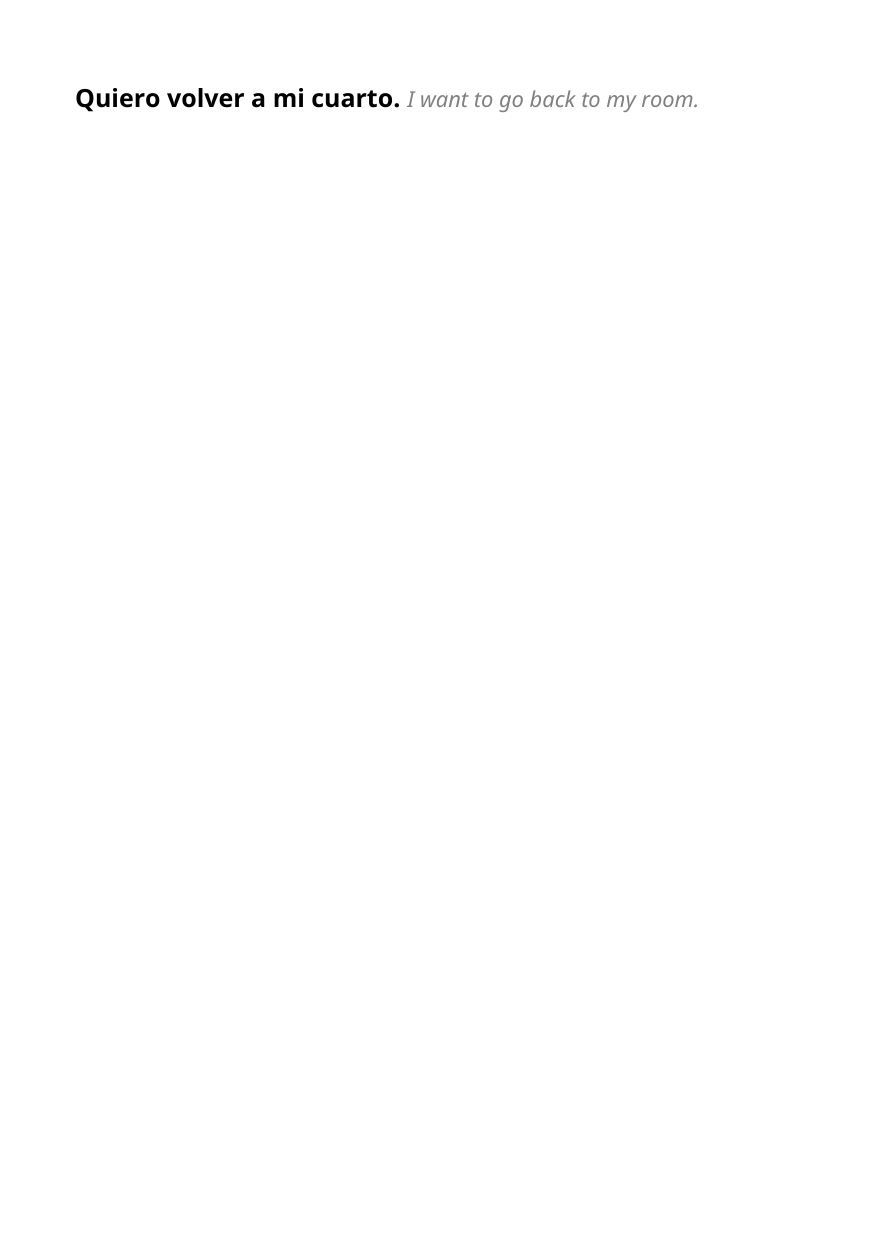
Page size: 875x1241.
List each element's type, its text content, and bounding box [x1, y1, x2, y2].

text Quiero volver a mi cuarto. I want to go back to my room. [75, 81, 799, 115]
